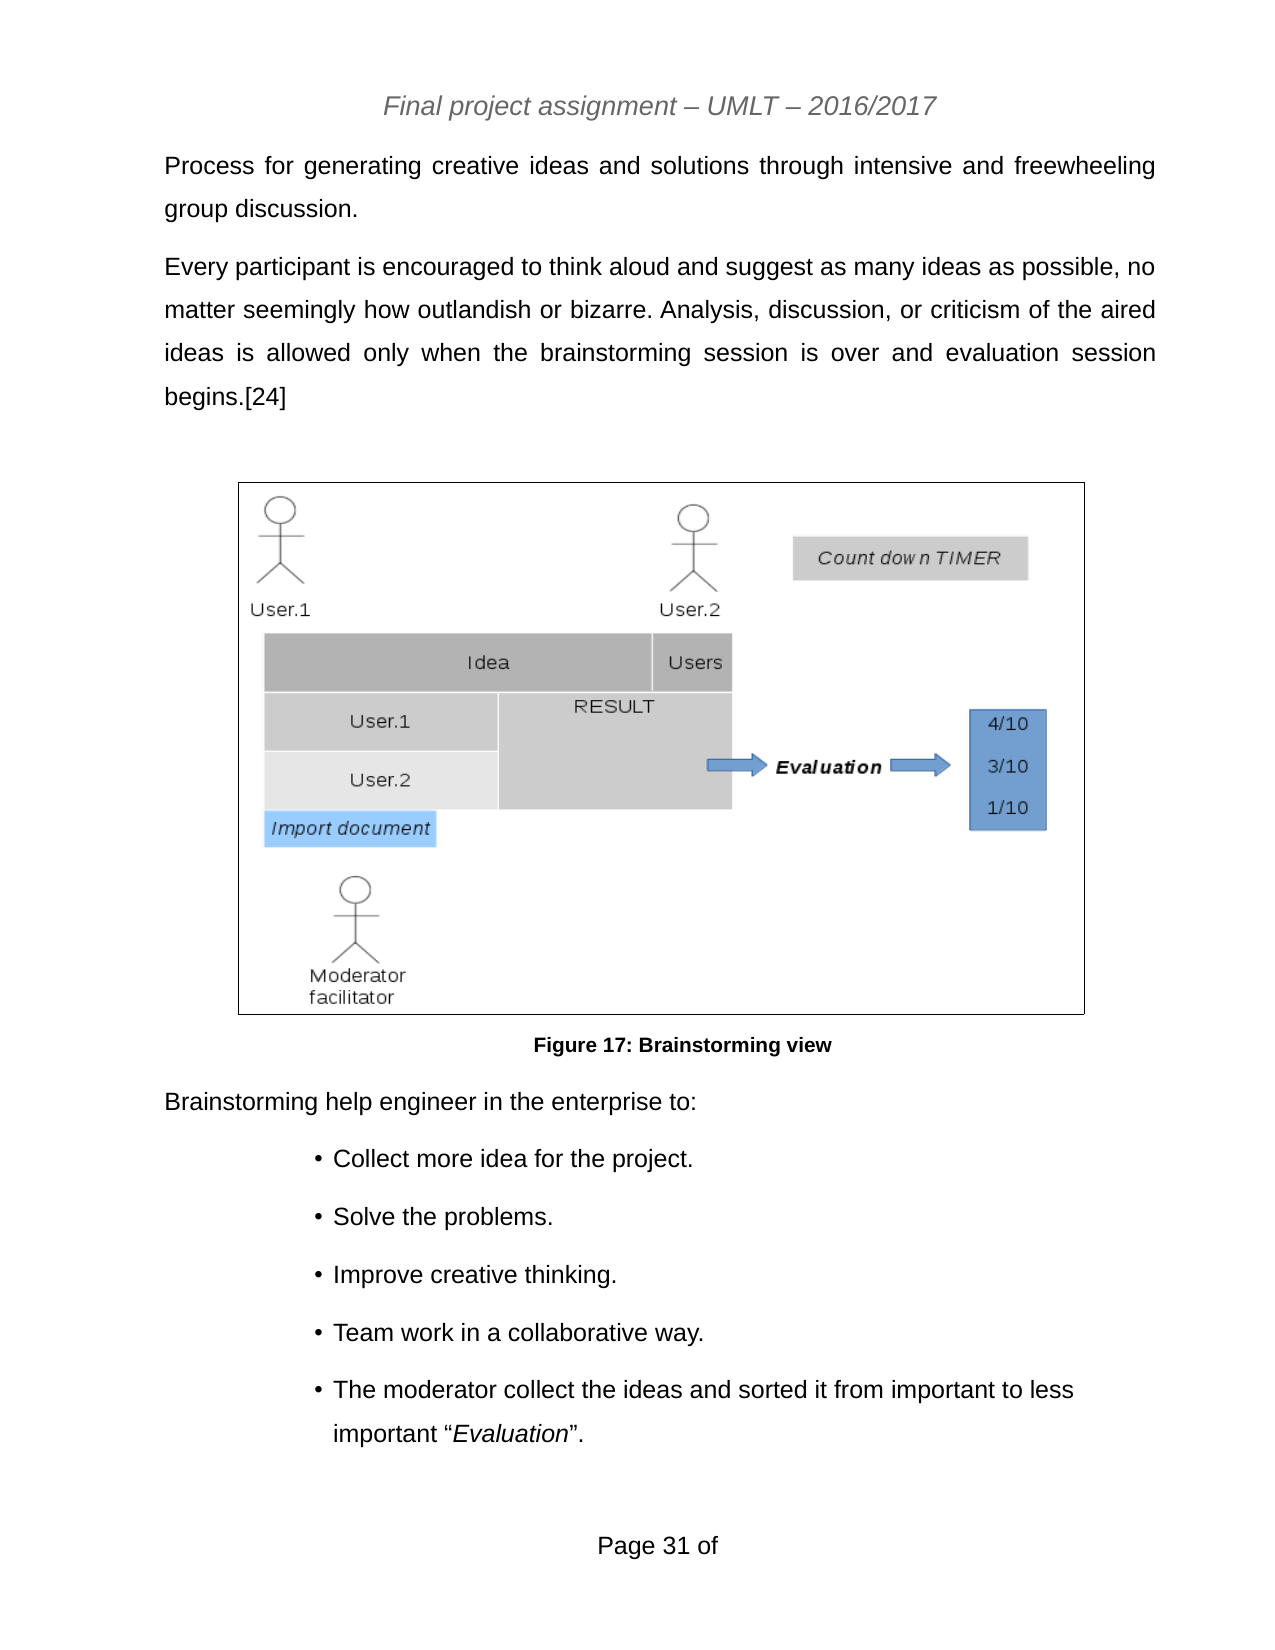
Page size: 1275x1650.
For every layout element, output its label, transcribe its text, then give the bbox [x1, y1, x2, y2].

list Solve the problems. [314, 1202, 1158, 1231]
list Improve creative thinking. [314, 1260, 1158, 1289]
text Process for generating creative ideas and solutions through intensive and freewheeling group discussion. [164, 151, 1158, 223]
text Brainstorming help engineer in the enterprise to: [164, 1086, 1158, 1115]
list Collect more idea for the project. [314, 1144, 1158, 1173]
list Team work in a collaborative way. [314, 1318, 1158, 1346]
list The moderator collect the ideas and sorted it from important to less important “Evaluation”. [314, 1375, 1158, 1447]
text Every participant is encouraged to think aloud and suggest as many ideas as possible, no matter seemingly how outlandish or bizarre. Analysis, discussion, or criticism of the aired ideas is allowed only when the brainstorming session is over and evaluation session begins.[24] [164, 252, 1158, 453]
picture [240, 485, 1082, 1012]
text Figure 17: Brainstorming view [164, 1012, 1158, 1057]
